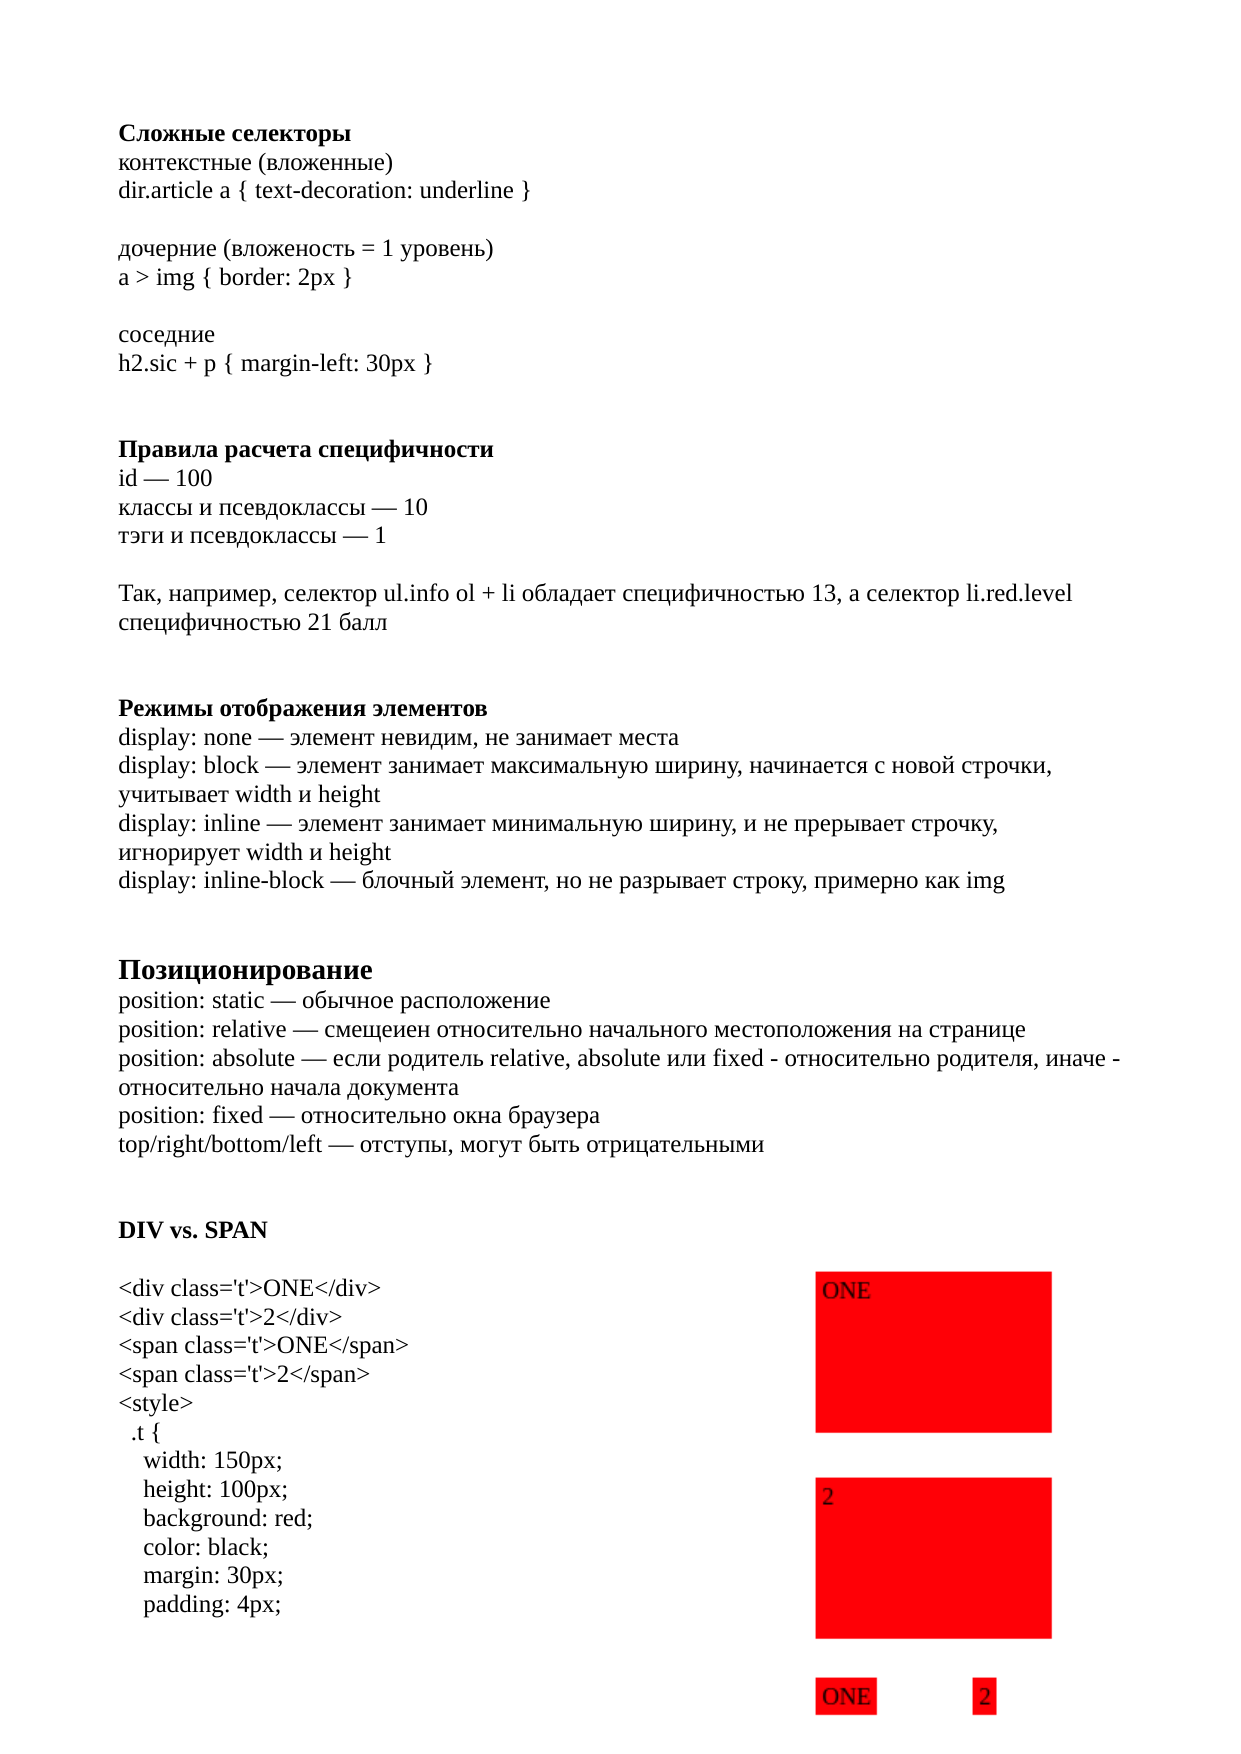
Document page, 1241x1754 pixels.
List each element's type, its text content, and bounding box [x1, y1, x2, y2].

text [1082, 1388, 1122, 1417]
text Сложные селекторы [118, 118, 1122, 147]
text id — 100 [118, 463, 1122, 492]
text <span class='t'>2</span> [118, 1359, 777, 1388]
text [1082, 1589, 1122, 1618]
text position: absolute — если родитель relative, absolute или fixed - относительно родителя, иначе - относительно начала документа [118, 1043, 1122, 1100]
text a > img { border: 2px } [118, 262, 1122, 291]
text position: relative — смещеиен относительно начального местоположения на странице [118, 1014, 1122, 1043]
text display: inline — элемент занимает минимальную ширину, и не прерывает строчку, игнорирует width и height [118, 808, 1122, 866]
text классы и псевдоклассы — 10 [118, 492, 1122, 521]
text h2.sic + p { margin-left: 30px } [118, 348, 1122, 377]
text <div class='t'>2</div> [118, 1302, 777, 1330]
text height: 100px; [118, 1474, 777, 1503]
text [1082, 1330, 1122, 1359]
text дочерние (вложеность = 1 уровень) [118, 233, 1122, 262]
text <span class='t'>ONE</span> [118, 1330, 777, 1359]
text position: fixed — относительно окна браузера [118, 1100, 1122, 1129]
text [1082, 1503, 1122, 1532]
text .t { [118, 1417, 777, 1445]
text [1082, 1273, 1122, 1302]
text <div class='t'>ONE</div> [118, 1273, 777, 1302]
text padding: 4px; [118, 1589, 777, 1618]
text Так, например, селектор ul.info ol + li обладает специфичностью 13, а селектор li.red.level специфичностью 21 балл [118, 578, 1122, 636]
text [1082, 1417, 1122, 1445]
text margin: 30px; [118, 1560, 777, 1589]
text color: black; [118, 1532, 777, 1560]
text тэги и псевдоклассы — 1 [118, 521, 1122, 549]
text <style> [118, 1388, 777, 1417]
picture [777, 1248, 1082, 1751]
text [1082, 1560, 1122, 1589]
text соседние [118, 319, 1122, 348]
text top/right/bottom/left — отступы, могут быть отрицательными [118, 1129, 1122, 1158]
text [1082, 1532, 1122, 1560]
text [1082, 1359, 1122, 1388]
text Режимы отображения элементов [118, 693, 1122, 722]
text [1082, 1302, 1122, 1330]
text Позиционирование [118, 952, 1122, 985]
text dir.article a { text-decoration: underline } [118, 176, 1122, 204]
text контекстные (вложенные) [118, 147, 1122, 176]
text width: 150px; [118, 1445, 777, 1474]
text DIV vs. SPAN [118, 1215, 1122, 1244]
text display: block — элемент занимает максимальную ширину, начинается с новой строчки, учитывает width и height [118, 751, 1122, 808]
text Правила расчета специфичности [118, 434, 1122, 463]
text position: static — обычное расположение [118, 985, 1122, 1014]
text display: inline-block — блочный элемент, но не разрывает строку, примерно как img [118, 866, 1122, 894]
text [1082, 1445, 1122, 1474]
text display: none — элемент невидим, не занимает места [118, 722, 1122, 751]
text [1082, 1474, 1122, 1503]
text background: red; [118, 1503, 777, 1532]
